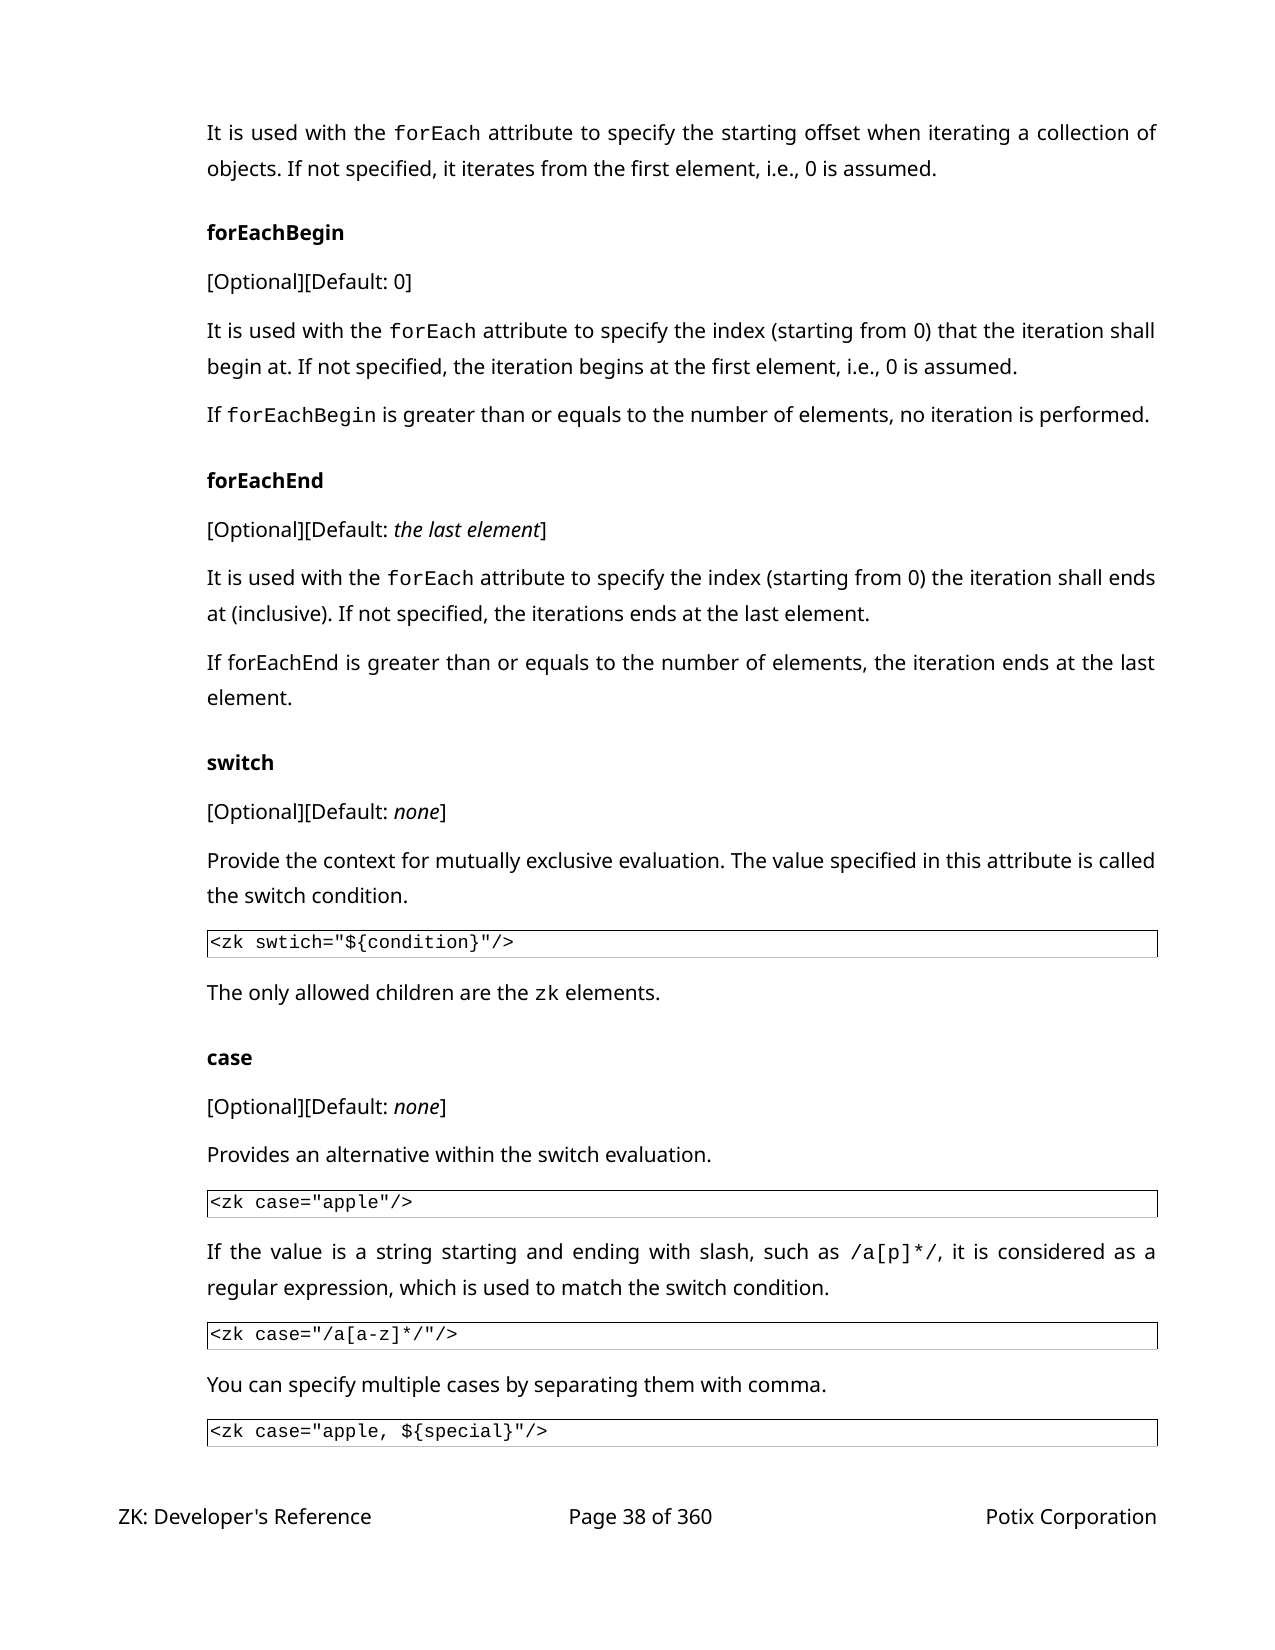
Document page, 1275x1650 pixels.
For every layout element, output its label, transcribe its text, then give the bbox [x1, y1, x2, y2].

text [Optional][Default: none] [207, 1092, 1157, 1120]
text [Optional][Default: 0] [207, 267, 1157, 296]
text <zk swtich="${condition}"/> [208, 931, 1157, 957]
subtitle case [207, 1043, 1157, 1071]
subtitle switch [207, 748, 1157, 776]
text It is used with the forEach attribute to specify the index (starting from 0) that the iteration shall begin at. If not specified, the iteration begins at the first element, i.e., 0 is assumed. [207, 316, 1157, 380]
text Provides an alternative within the switch evaluation. [207, 1141, 1157, 1169]
subtitle forEachBegin [207, 218, 1157, 247]
text If forEachBegin is greater than or equals to the number of elements, no iteration is performed. [207, 401, 1157, 429]
text <zk case="apple, ${special}"/> [208, 1420, 1157, 1446]
text [Optional][Default: none] [207, 797, 1157, 825]
text It is used with the forEach attribute to specify the index (starting from 0) the iteration shall ends at (inclusive). If not specified, the iterations ends at the last element. [207, 563, 1157, 627]
text If forEachEnd is greater than or equals to the number of elements, the iteration ends at the last element. [207, 648, 1157, 711]
text It is used with the forEach attribute to specify the starting offset when iterating a collection of objects. If not specified, it iterates from the first element, i.e., 0 is assumed. [207, 118, 1157, 182]
subtitle forEachEnd [207, 466, 1157, 494]
text The only allowed children are the zk elements. [207, 978, 1157, 1006]
text <zk case="/a[a-z]*/"/> [208, 1323, 1157, 1349]
text You can specify multiple cases by separating them with comma. [207, 1370, 1157, 1398]
text [Optional][Default: the last element] [207, 515, 1157, 543]
text <zk case="apple"/> [208, 1191, 1157, 1217]
text Provide the context for mutually exclusive evaluation. The value specified in this attribute is called the switch condition. [207, 846, 1157, 909]
text If the value is a string starting and ending with slash, such as /a[p]*/, it is considered as a regular expression, which is used to match the switch condition. [207, 1237, 1157, 1301]
